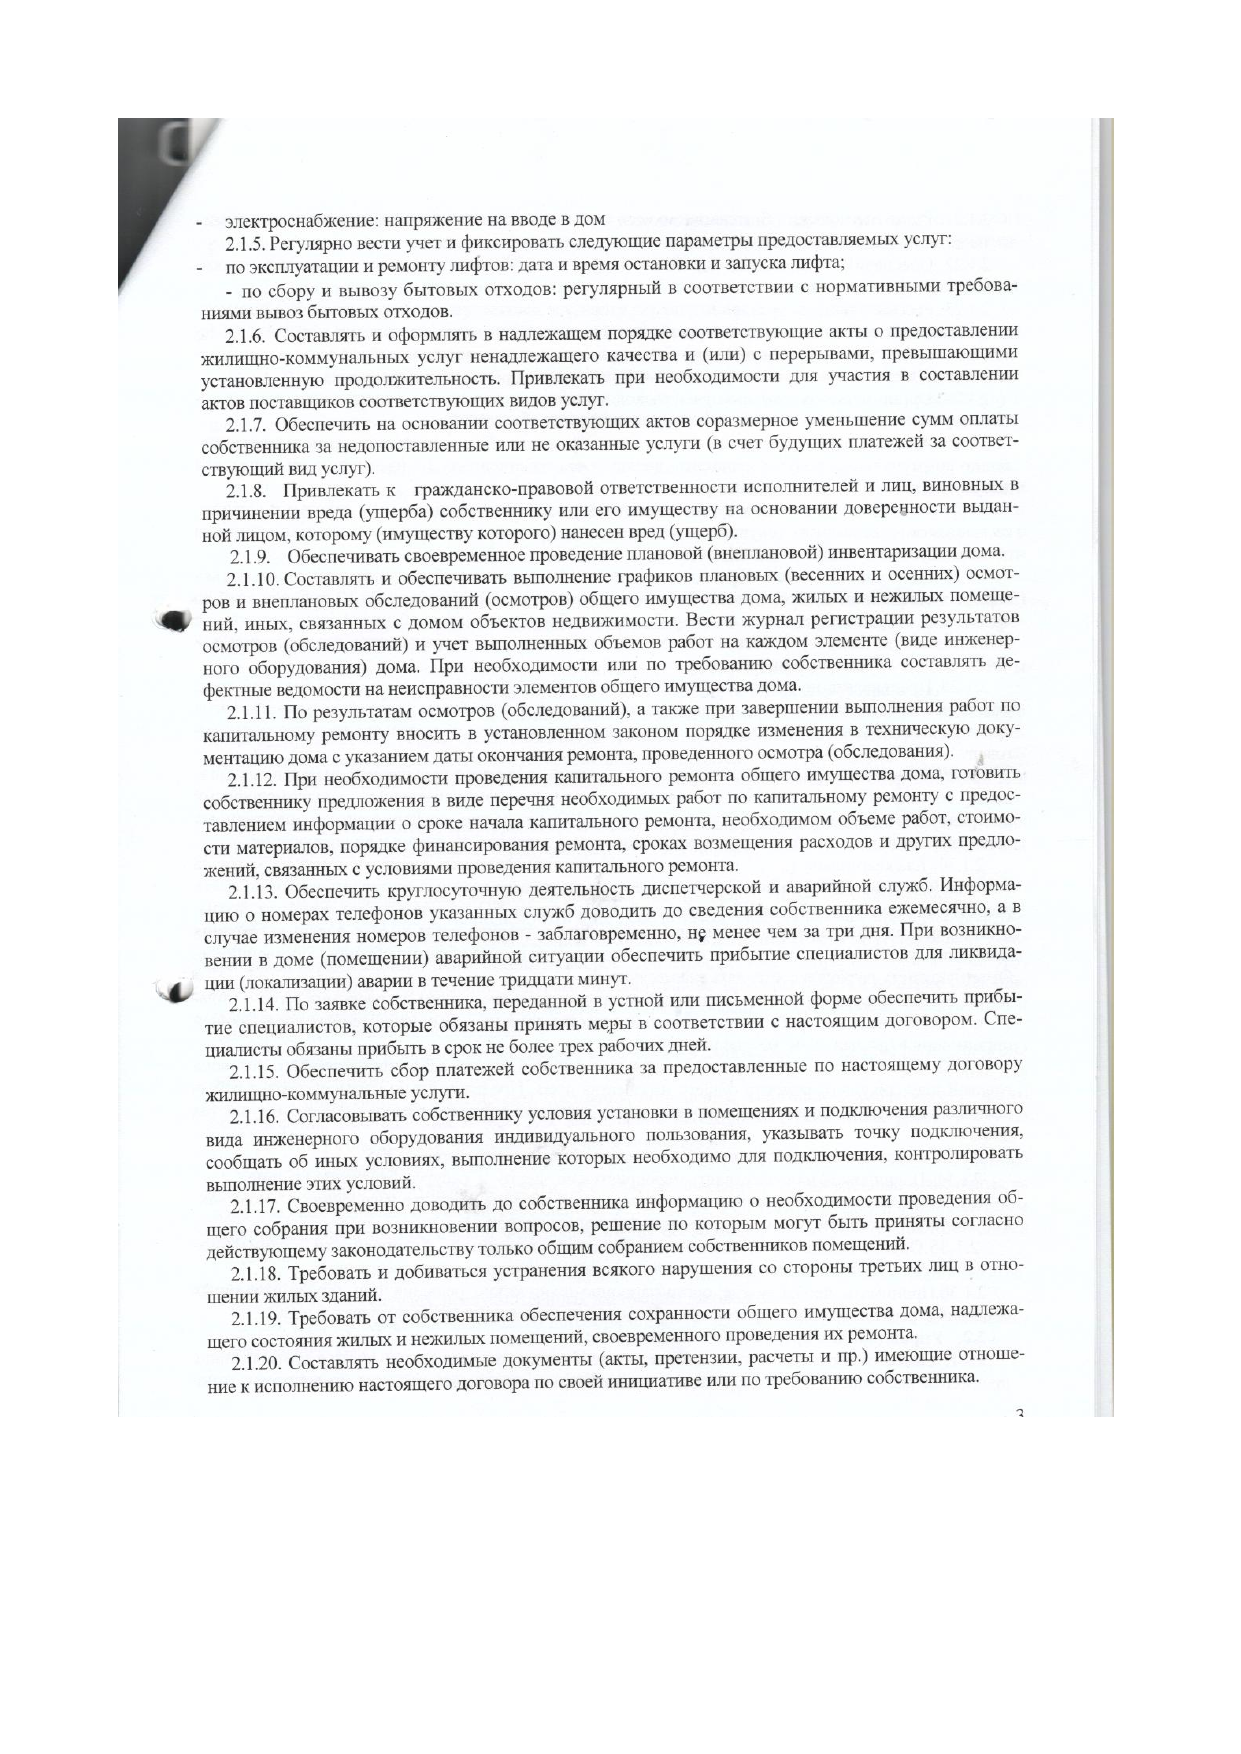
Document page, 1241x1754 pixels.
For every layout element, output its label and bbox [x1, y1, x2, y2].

picture [118, 118, 1123, 1417]
